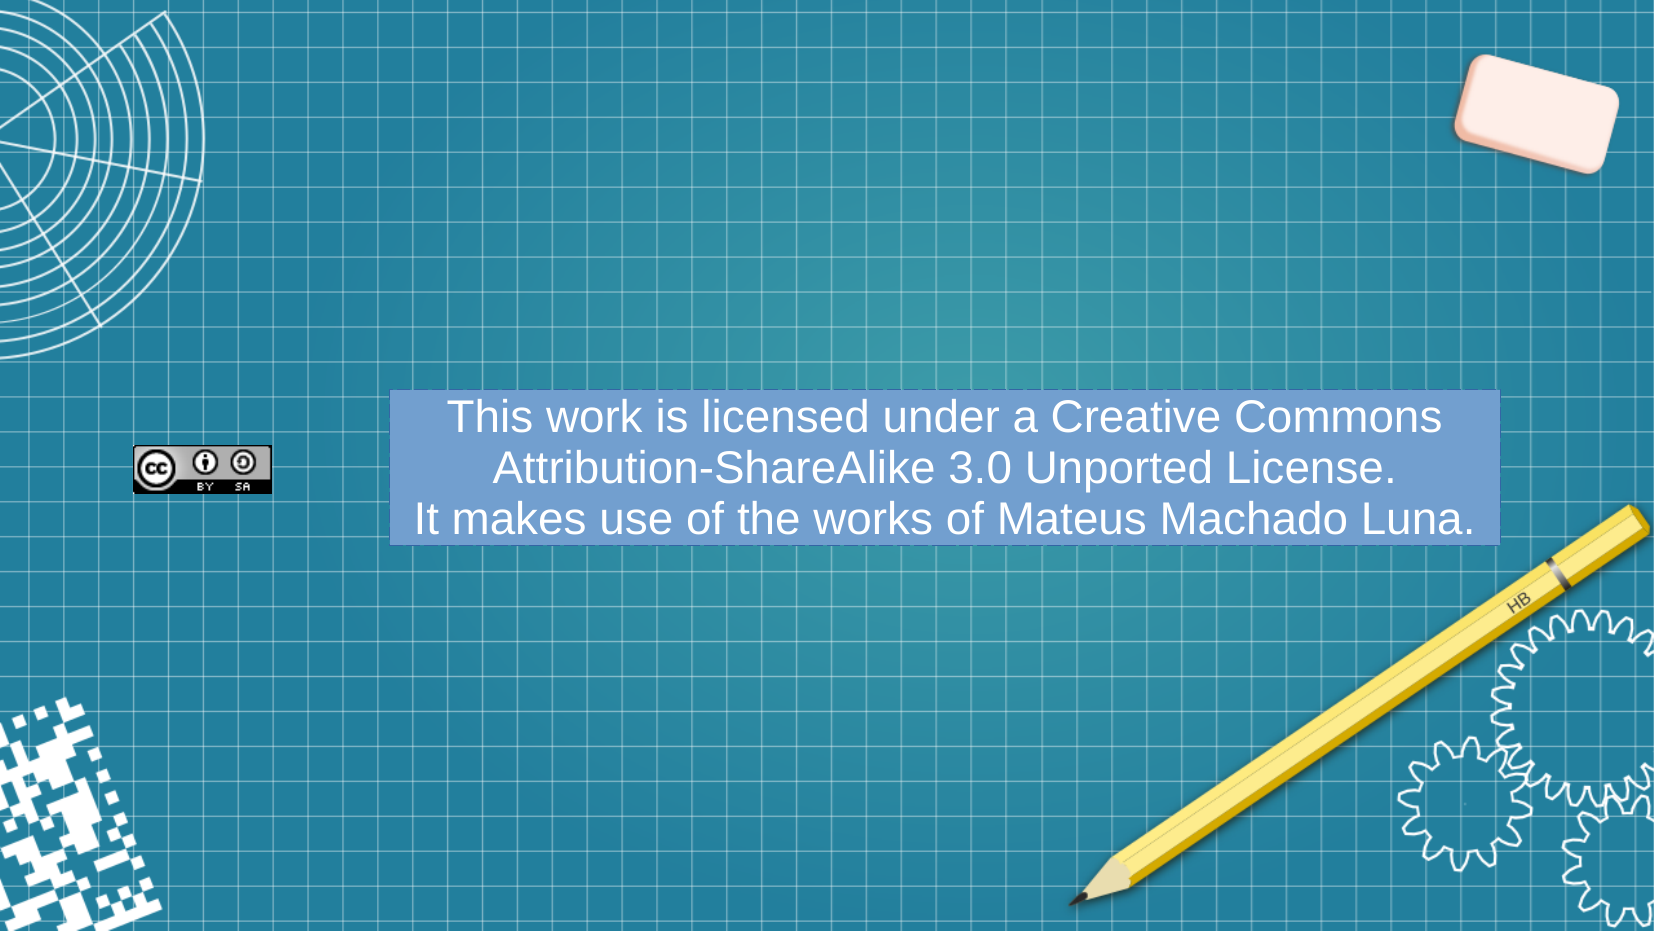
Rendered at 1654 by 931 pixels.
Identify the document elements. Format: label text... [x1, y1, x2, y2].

title This work is licensed under a Creative Commons Attribution-ShareAlike 3.0 Unported License. It makes use of the works of Mateus Machado Luna. [389, 389, 1501, 546]
picture [0, 0, 1654, 931]
